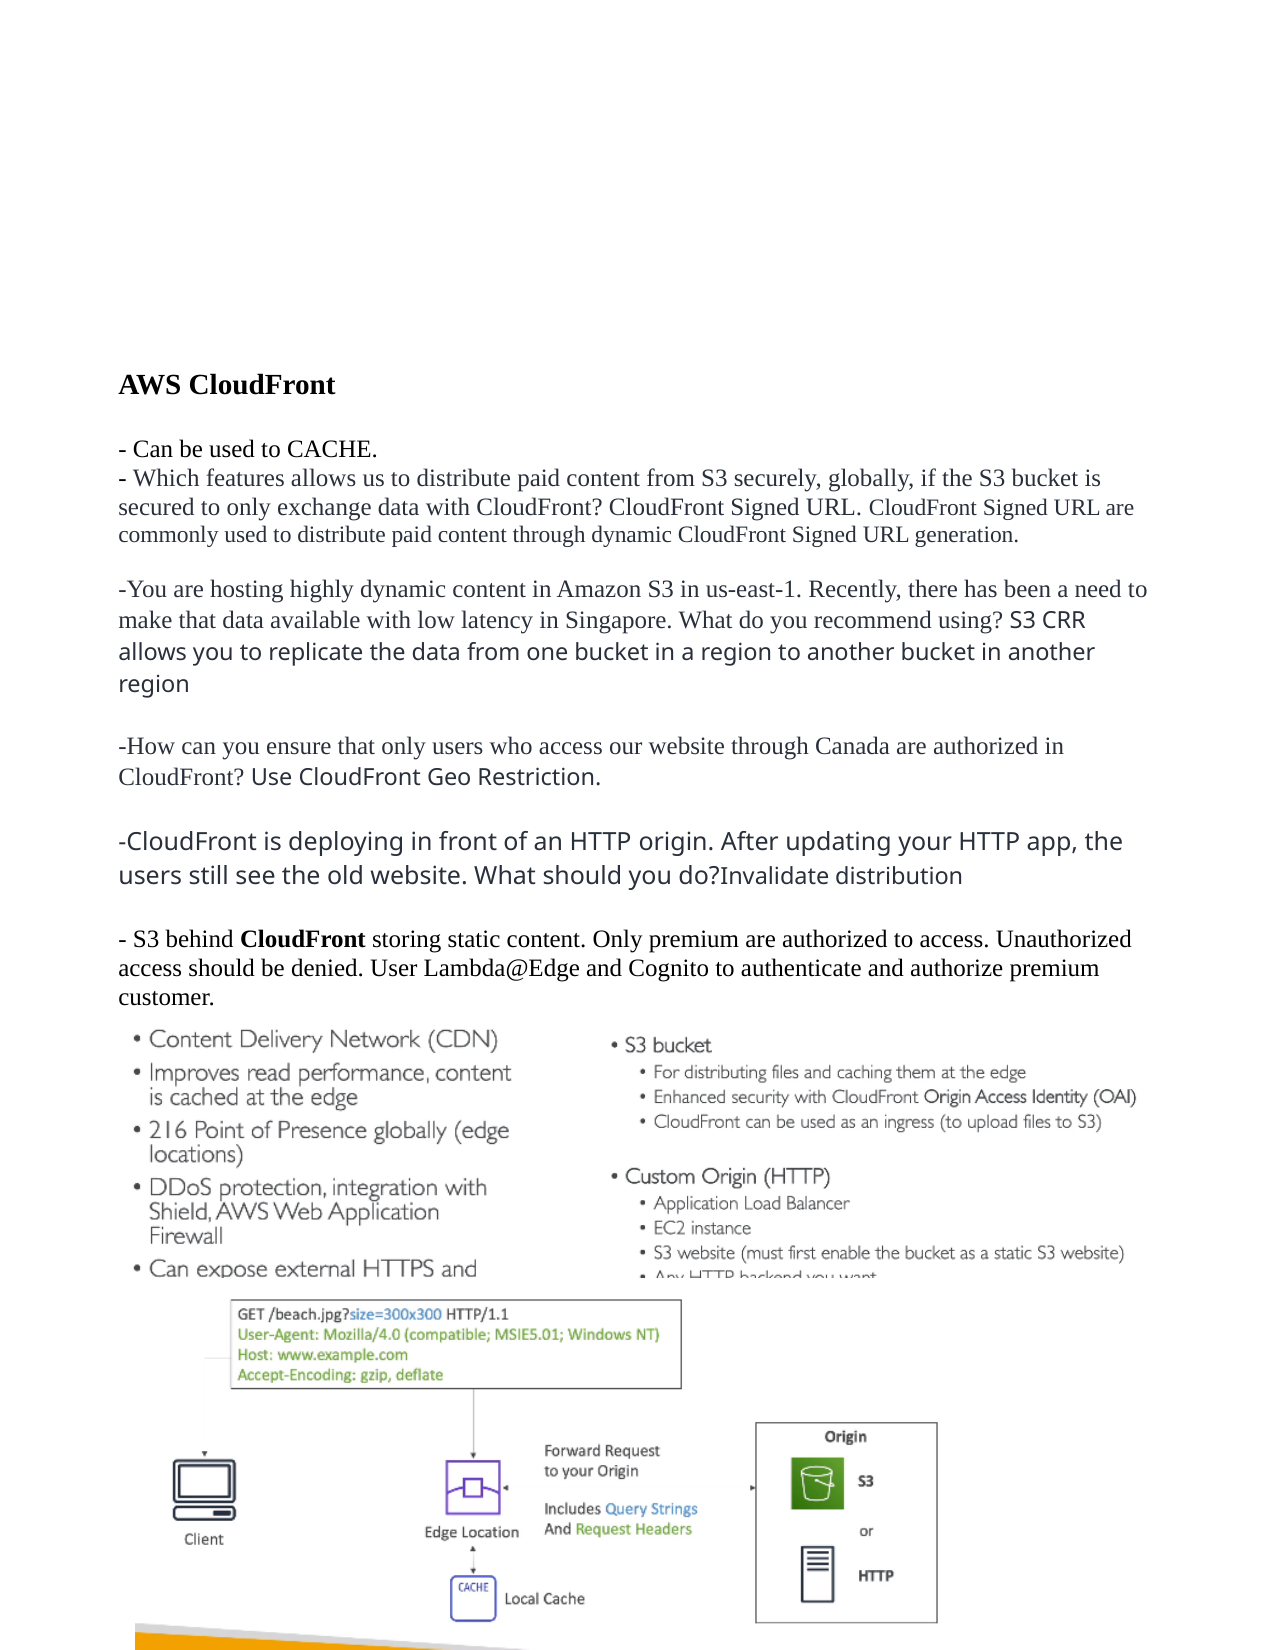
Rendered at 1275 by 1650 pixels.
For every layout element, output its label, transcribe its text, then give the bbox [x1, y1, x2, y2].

text -How can you ensure that only users who access our website through Canada are authorized in CloudFront? Use CloudFront Geo Restriction. [118, 731, 1157, 792]
text - Which features allows us to distribute paid content from S3 securely, globally, if the S3 bucket is secured to only exchange data with CloudFront? CloudFront Signed URL. CloudFront Signed URL are commonly used to distribute paid content through dynamic CloudFront Signed URL generation. [118, 463, 1157, 548]
text AWS CloudFront [118, 367, 1157, 401]
text - S3 behind CloudFront storing static content. Only premium are authorized to access. Unauthorized access should be denied. User Lambda@Edge and Cognito to authenticate and authorize premium customer. [118, 924, 1157, 1010]
text -CloudFront is deploying in front of an HTTP origin. After updating your HTTP app, the users still see the old website. What should you do?Invalidate distribution [118, 824, 1157, 892]
picture [117, 1019, 1162, 1650]
text - Can be used to CACHE. [118, 434, 1157, 463]
text -You are hosting highly dynamic content in Amazon S3 in us-east-1. Recently, there has been a need to make that data available with low latency in Singapore. What do you recommend using? S3 CRR allows you to replicate the data from one bucket in a region to another bucket in another region [118, 574, 1157, 699]
